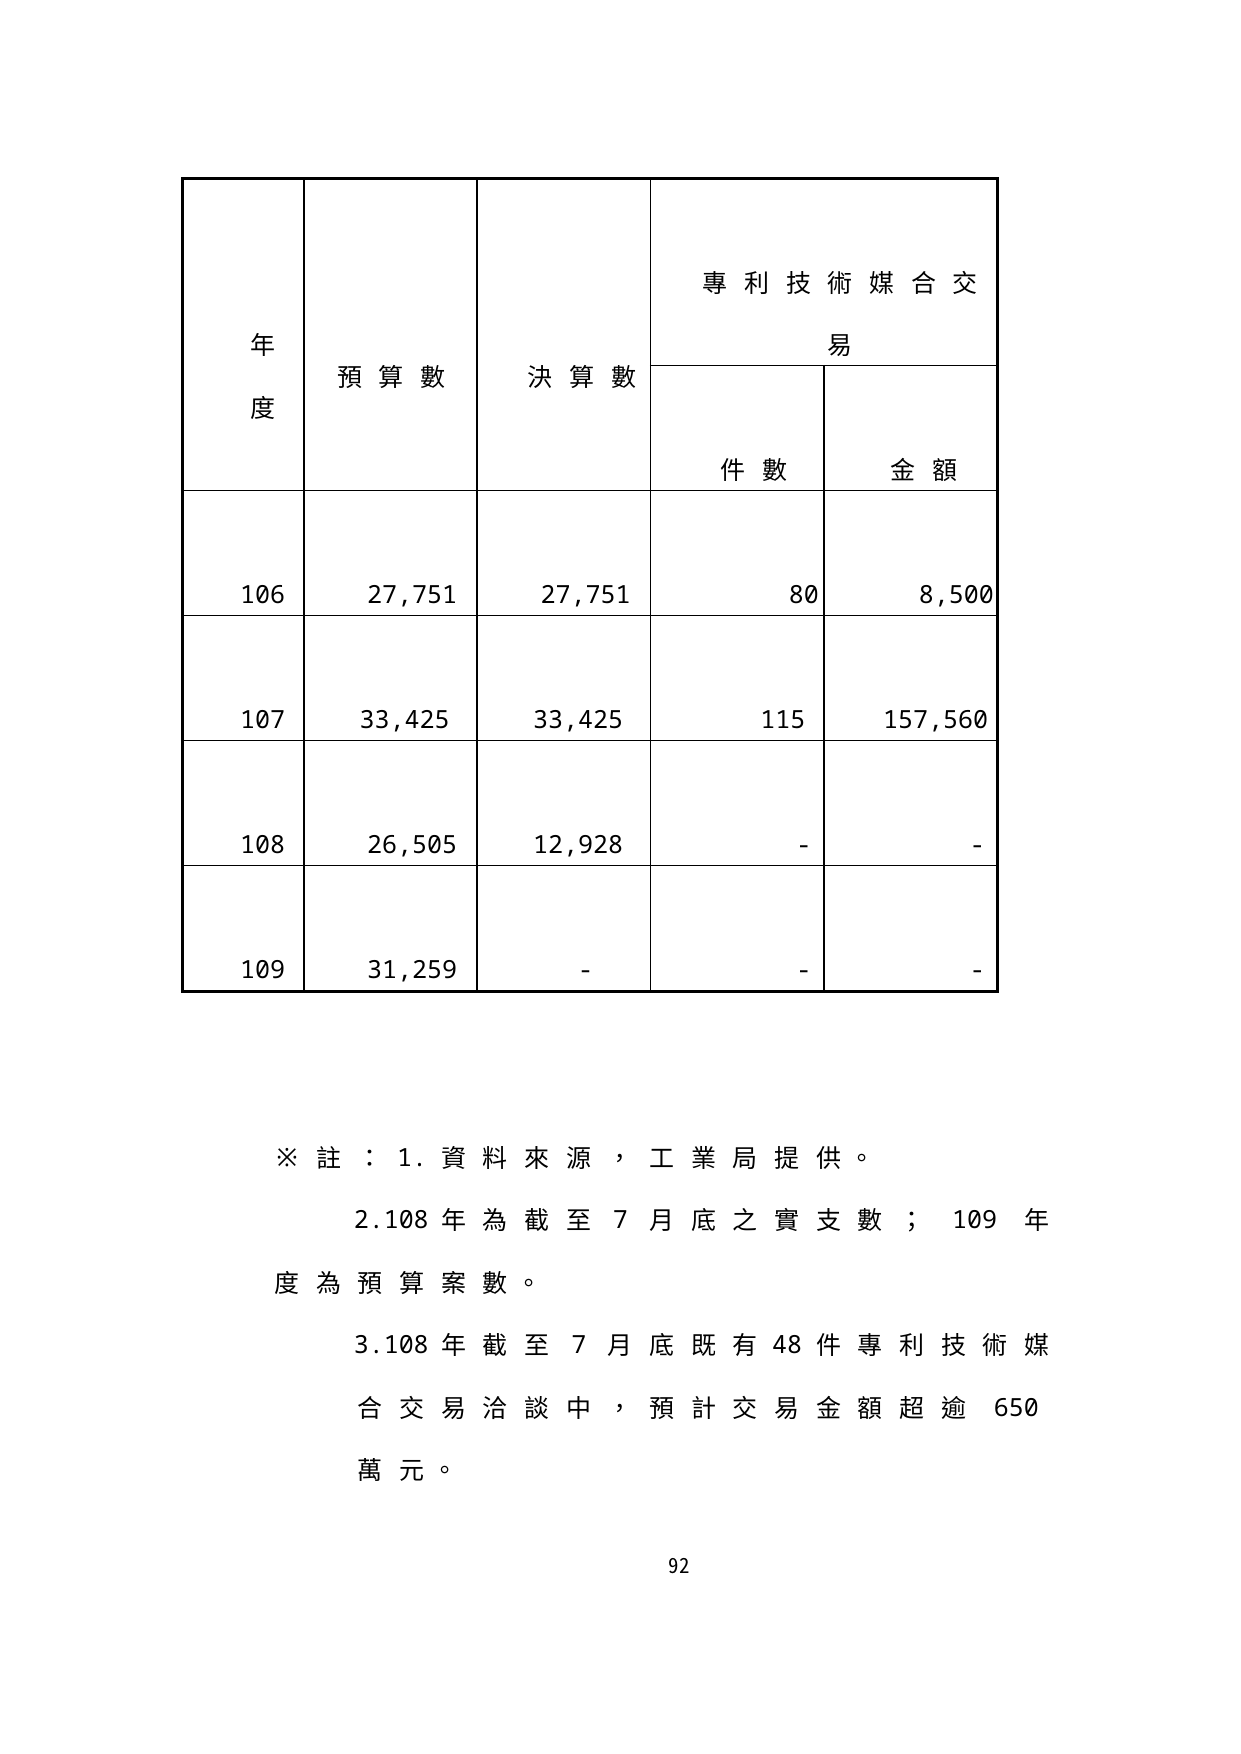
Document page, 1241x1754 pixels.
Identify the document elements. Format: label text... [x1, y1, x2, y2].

table_cell - [651, 866, 823, 990]
table_header 年度 [184, 180, 303, 490]
text 3.108年截至7月底既有48件專利技術媒合交易洽談中，預計交易金額超逾650萬元。 [322, 1302, 1058, 1490]
table_cell 109 [184, 866, 303, 990]
table_cell 12,928 [478, 741, 650, 865]
table_cell 80 [651, 491, 823, 615]
table_cell 106 [184, 491, 303, 615]
text 2.108年為截至7月底之實支數；109年度為預算案數。 [248, 1177, 1058, 1302]
table_cell 8,500 [825, 491, 996, 615]
table_cell 108 [184, 741, 303, 865]
table_cell 33,425 [305, 616, 476, 740]
table_cell 27,751 [305, 491, 476, 615]
table_cell - [478, 866, 650, 990]
table_cell 107 [184, 616, 303, 740]
table_cell 27,751 [478, 491, 650, 615]
table_cell 件數 [651, 366, 823, 490]
table_cell 33,425 [478, 616, 650, 740]
text ※註：1.資料來源，工業局提供。 [248, 1052, 1058, 1177]
table_header 決算數 [478, 180, 650, 490]
table_header 預算數 [305, 180, 476, 490]
table_cell 金額 [825, 366, 996, 490]
table_header 專利技術媒合交易 [651, 180, 996, 365]
table_cell - [651, 741, 823, 865]
table_cell - [825, 741, 996, 865]
table_cell - [825, 866, 996, 990]
table_cell 31,259 [305, 866, 476, 990]
table_cell 115 [651, 616, 823, 740]
table_cell 26,505 [305, 741, 476, 865]
table_cell 157,560 [825, 616, 996, 740]
